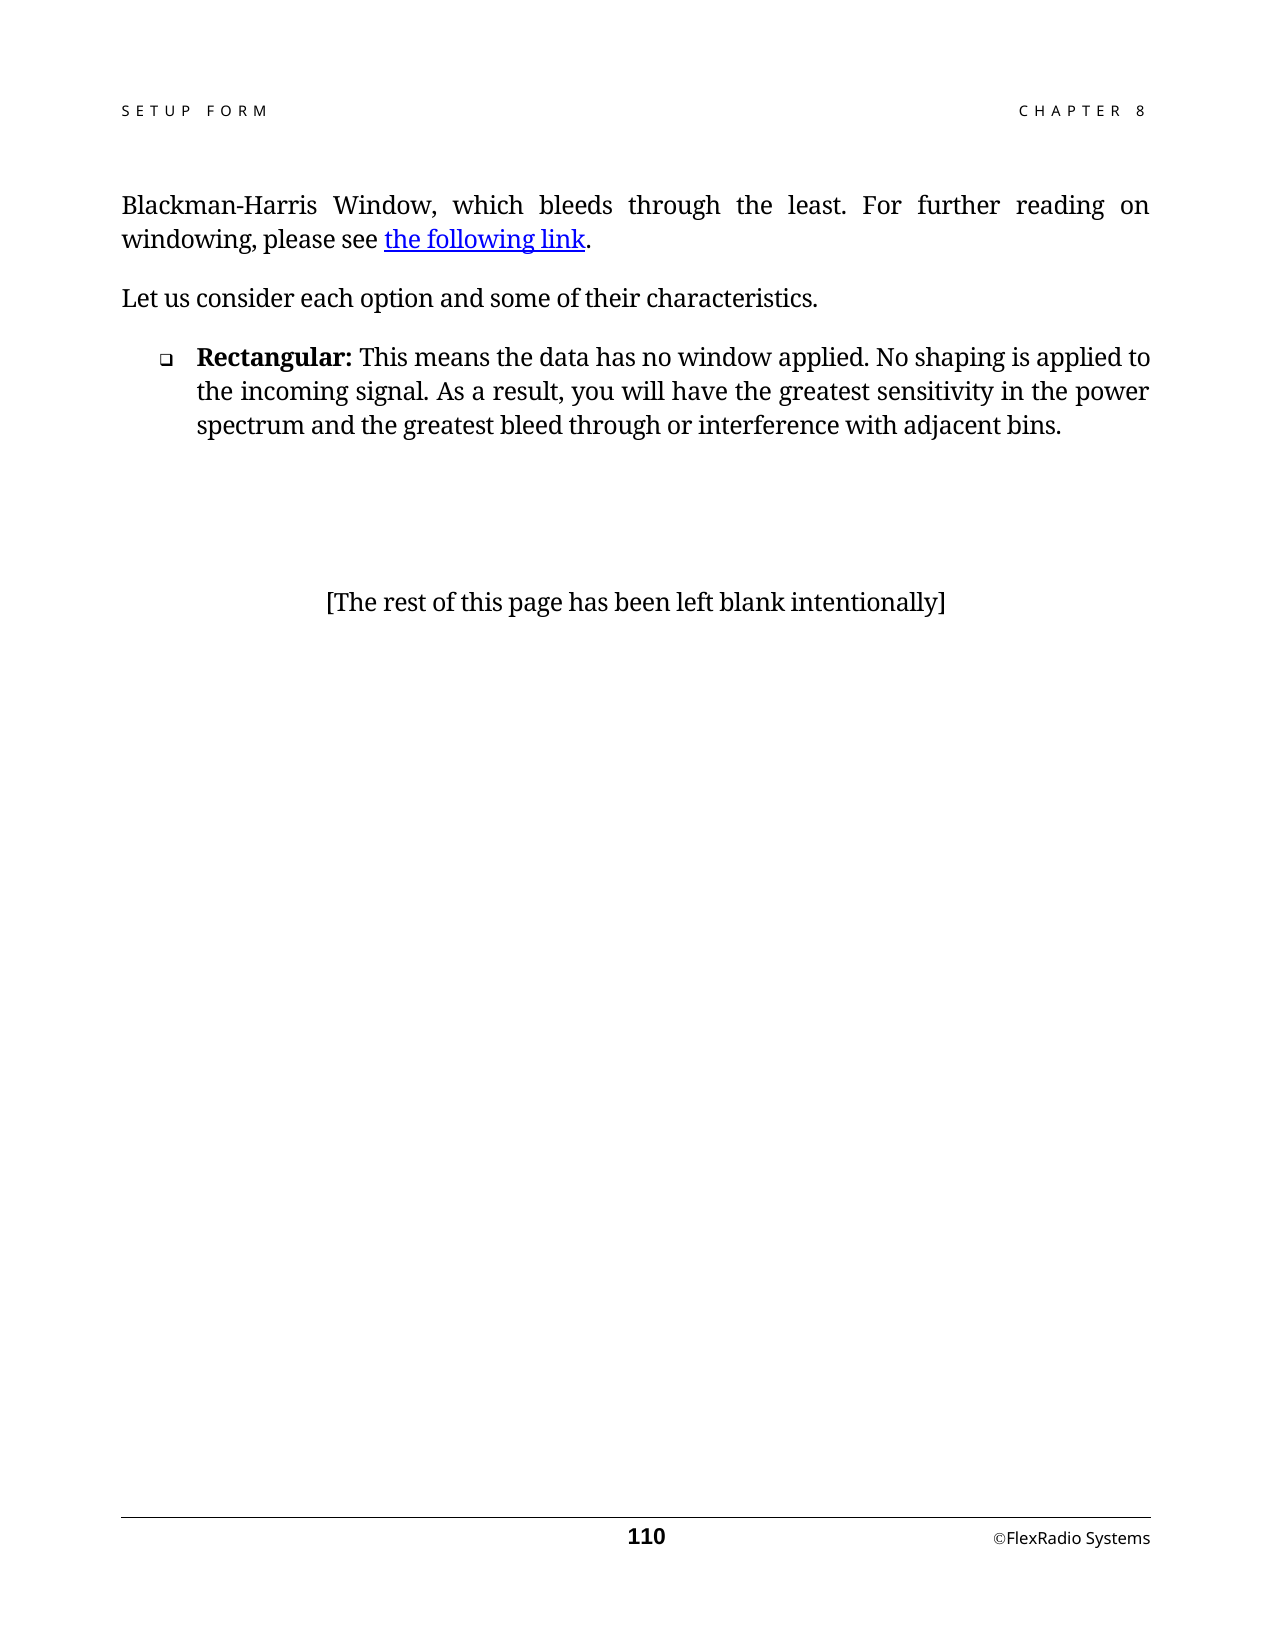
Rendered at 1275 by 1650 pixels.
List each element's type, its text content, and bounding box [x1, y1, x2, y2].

text Blackman-Harris Window, which bleeds through the least. For further reading on windowing, please see the following link. [121, 187, 1151, 256]
text Let us consider each option and some of their characteristics. [121, 281, 1151, 315]
list Rectangular: This means the data has no window applied. No shaping is applied to the incoming signal. As a result, you will have the greatest sensitivity in the power spectrum and the greatest bleed through or interference with adjacent bins. [159, 340, 1151, 442]
text [The rest of this page has been left blank intentionally] [121, 585, 1151, 619]
